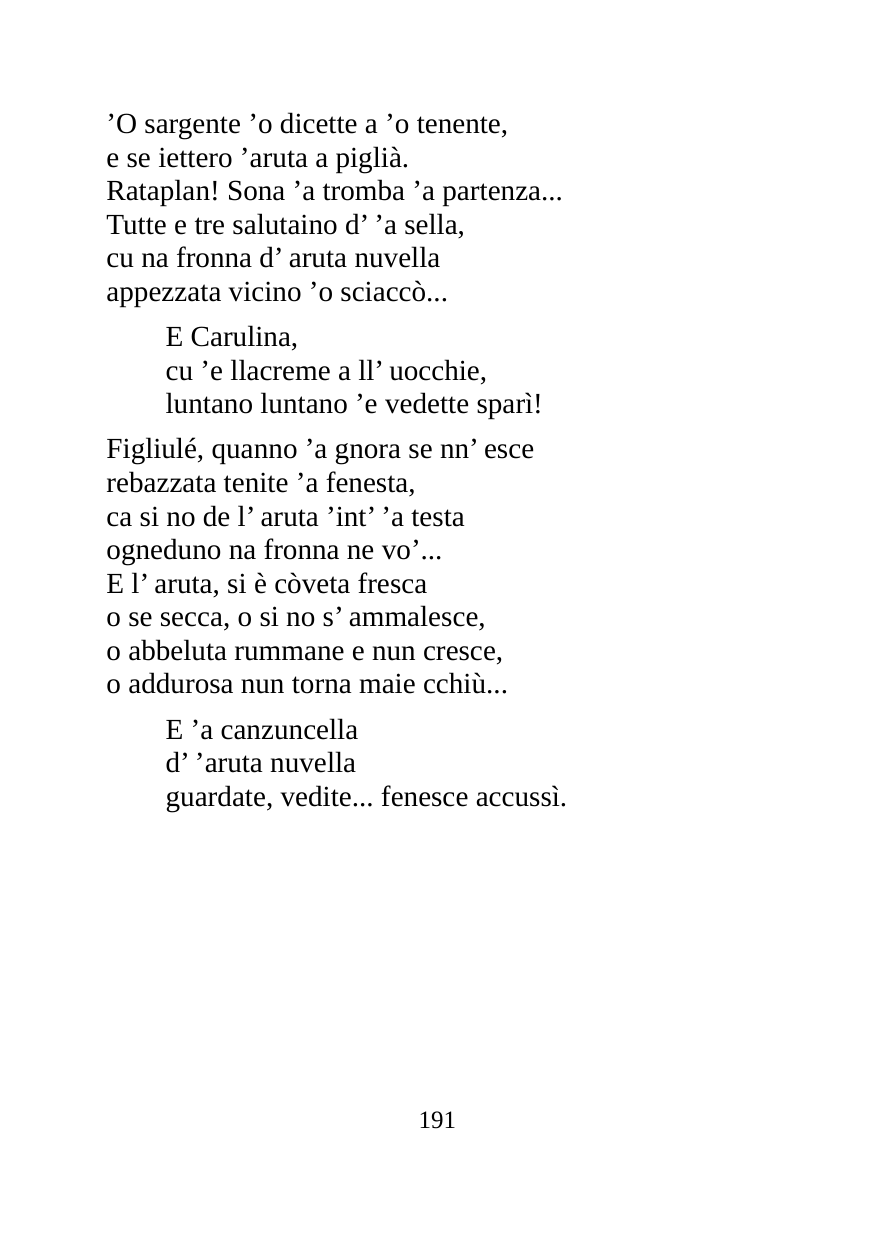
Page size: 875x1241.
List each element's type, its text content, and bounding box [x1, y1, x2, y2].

text ogneduno na fronna ne vo’... [106, 532, 768, 566]
text rebazzata tenite ’a fenesta, [106, 465, 768, 499]
text ca si no de l’ aruta ’int’ ’a testa [106, 499, 768, 532]
text cu na fronna d’ aruta nuvella [106, 240, 768, 274]
text E l’ aruta, si è còveta fresca [106, 566, 768, 599]
text E ’a canzuncella [165, 712, 768, 745]
text o addurosa nun torna maie cchiù... [106, 666, 768, 700]
text Figliulé, quanno ’a gnora se nn’ esce [106, 432, 768, 465]
text d’ ’aruta nuvella [165, 745, 768, 779]
text appezzata vicino ’o sciaccò... [106, 274, 768, 307]
text E Carulina, [165, 319, 768, 353]
text guardate, vedite... fenesce accussì. [165, 779, 768, 812]
text ’O sargente ’o dicette a ’o tenente, [106, 106, 768, 140]
text o abbeluta rummane e nun cresce, [106, 633, 768, 666]
text e se iettero ’aruta a piglià. [106, 140, 768, 173]
text Rataplan! Sona ’a tromba ’a partenza... [106, 173, 768, 207]
text cu ’e llacreme a ll’ uocchie, [165, 353, 768, 386]
text luntano luntano ’e vedette sparì! [165, 386, 768, 420]
text o se secca, o si no s’ ammalesce, [106, 599, 768, 633]
text Tutte e tre salutaino d’ ’a sella, [106, 207, 768, 240]
